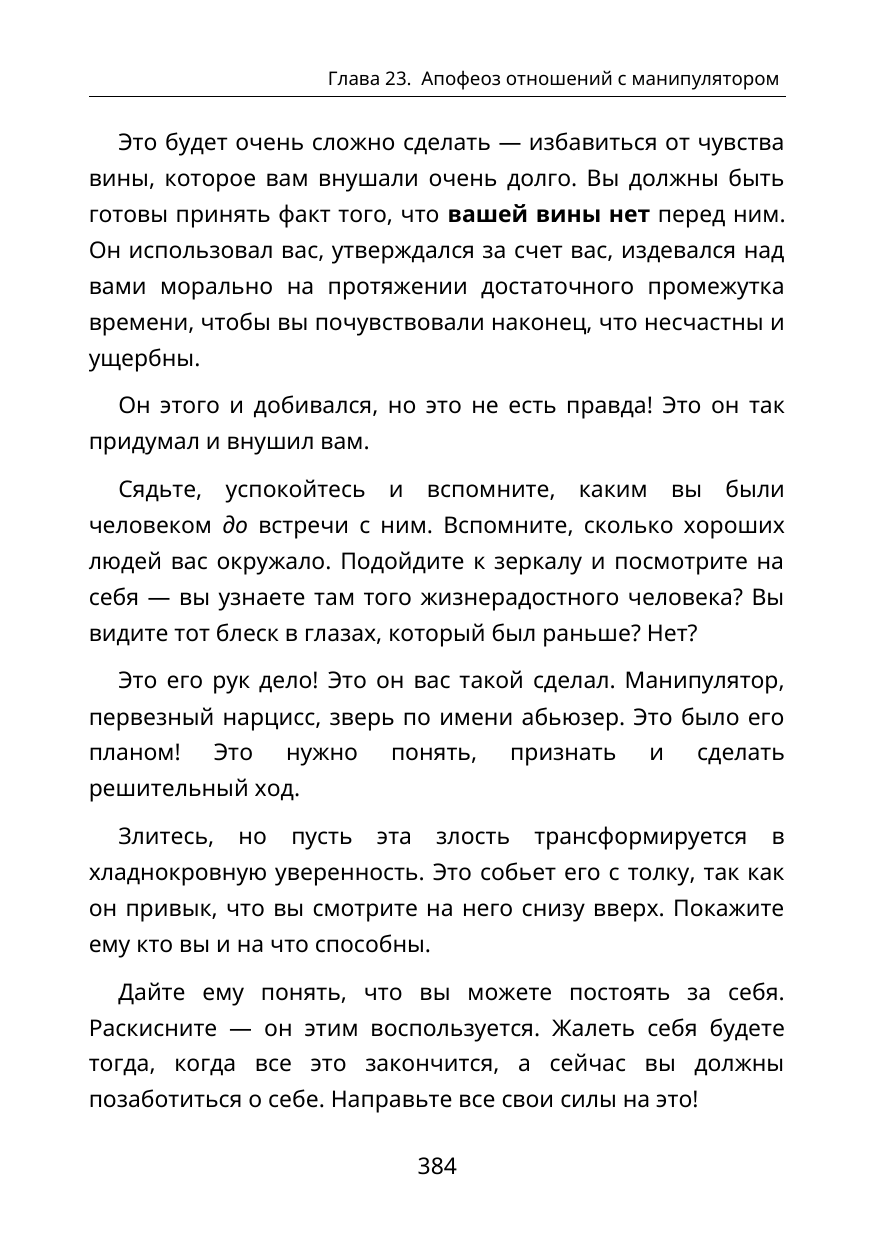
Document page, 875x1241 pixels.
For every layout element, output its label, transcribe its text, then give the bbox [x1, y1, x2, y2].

text Сядьте, успокойтесь и вспомните, каким вы были человеком до встречи с ним. Вспомните, сколько хороших людей вас окружало. Подойдите к зеркалу и посмотрите на себя — вы узнаете там того жизнерадостного человека? Вы видите тот блеск в глазах, который был раньше? Нет? [88, 473, 786, 648]
text Это его рук дело! Это он вас такой сделал. Манипулятор, первезный нарцисс, зверь по имени абьюзер. Это было его планом! Это нужно понять, признать и сделать решительный ход. [88, 664, 786, 803]
text Это будет очень сложно сделать — избавиться от чувства вины, которое вам внушали очень долго. Вы должны быть готовы принять факт того, что вашей вины нет перед ним. Он использовал вас, утверждался за счет вас, издевался над вами морально на протяжении достаточного промежутка времени, чтобы вы почувствовали наконец, что несчастны и ущербны. [88, 126, 786, 373]
text Дайте ему понять, что вы можете постоять за себя. Раскисните — он этим воспользуется. Жалеть себя будете тогда, когда все это закончится, а сейчас вы должны позаботиться о себе. Направьте все свои силы на это! [88, 976, 786, 1114]
text Он этого и добивался, но это не есть правда! Это он так придумал и внушил вам. [88, 389, 786, 457]
text Злитесь, но пусть эта злость трансформируется в хладнокровную уверенность. Это собьет его с толку, так как он привык, что вы смотрите на него снизу вверх. Покажите ему кто вы и на что способны. [88, 820, 786, 959]
